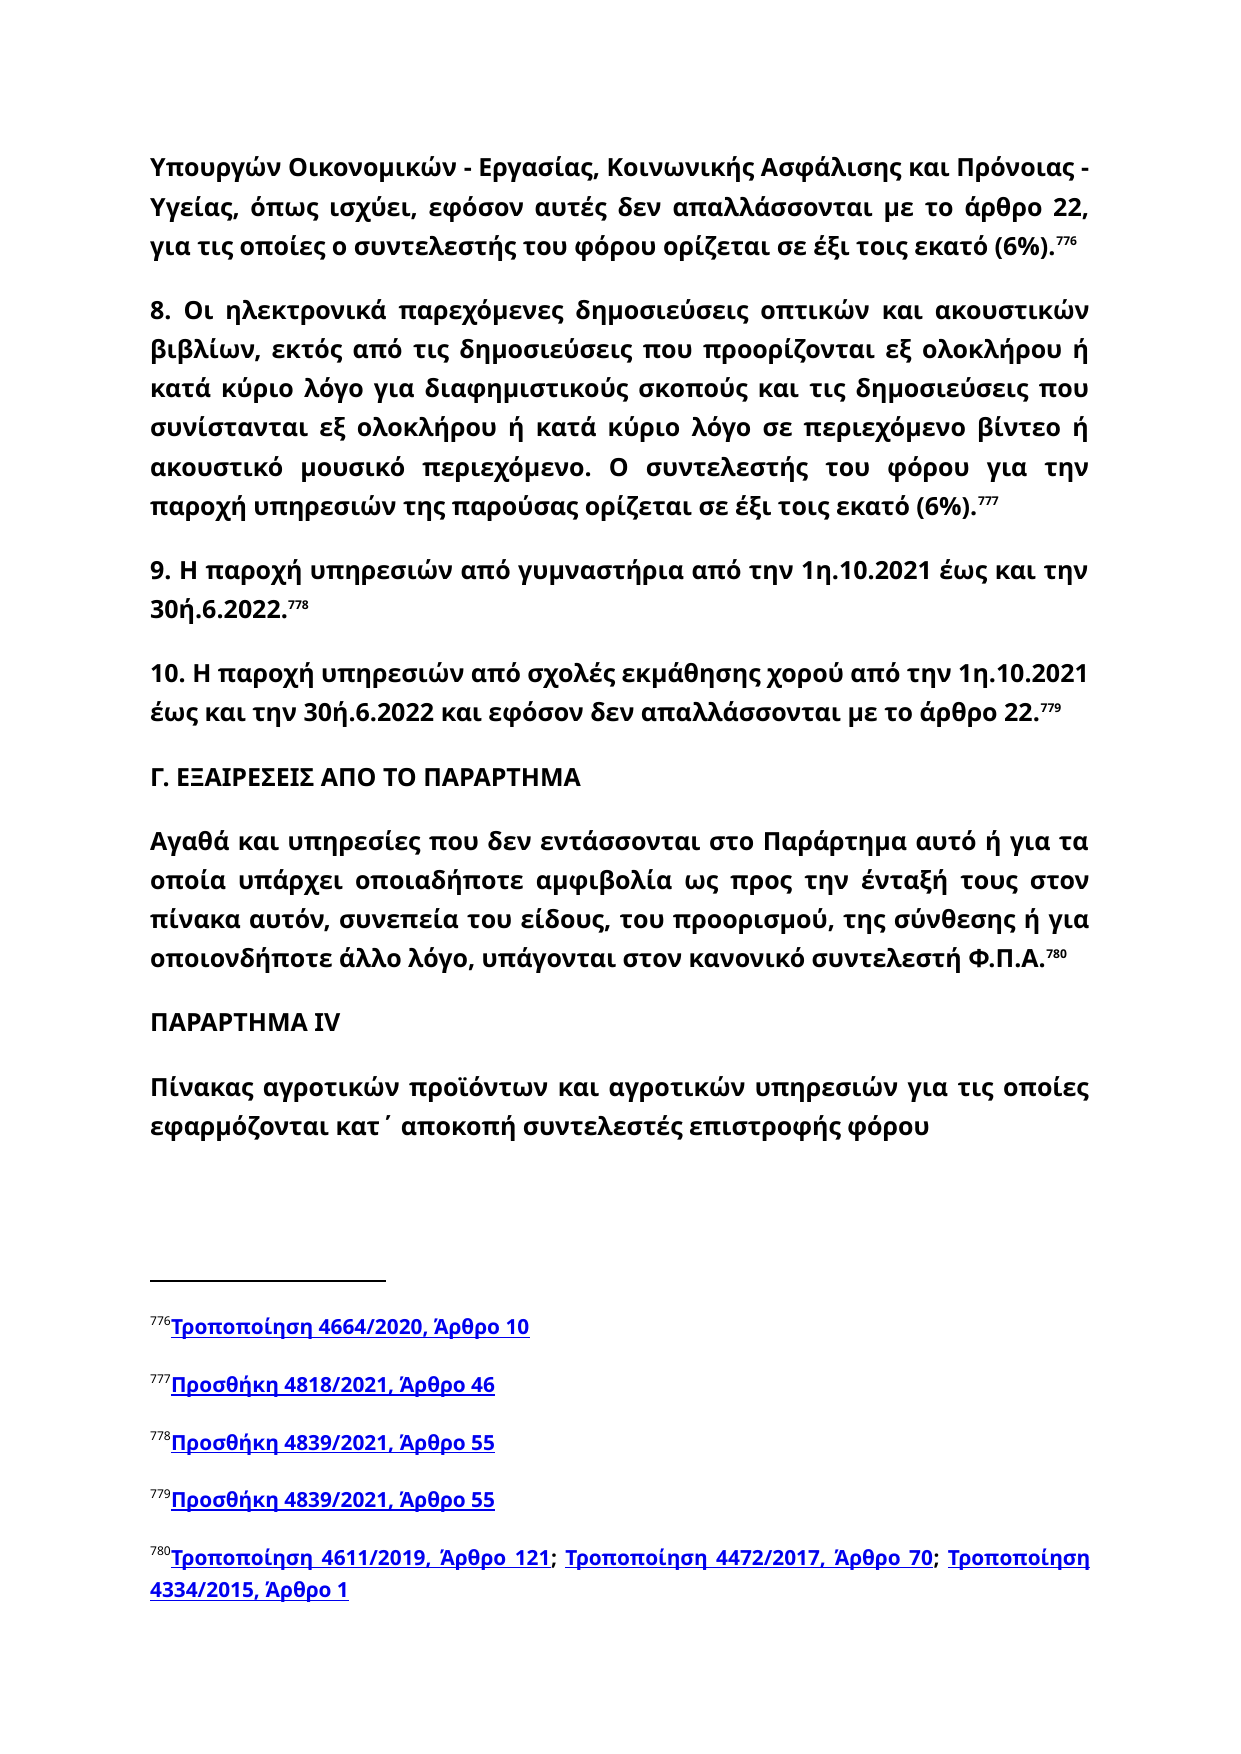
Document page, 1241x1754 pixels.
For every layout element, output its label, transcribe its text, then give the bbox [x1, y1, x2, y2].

text Προσθήκη 4818/2021, Άρθρο 46 [150, 1370, 1090, 1398]
text Πίνακας αγροτικών προϊόντων και αγροτικών υπηρεσιών για τις οποίες εφαρμόζονται κατ΄ αποκοπή συντελεστές επιστροφής φόρου [150, 1069, 1090, 1142]
text Γ. ΕΞΑΙΡΕΣΕΙΣ ΑΠΟ ΤΟ ΠΑΡΑΡΤΗΜΑ [150, 759, 1090, 793]
text Τροποποίηση 4664/2020, Άρθρο 10 [150, 1312, 1090, 1341]
text Προσθήκη 4839/2021, Άρθρο 55 [150, 1485, 1090, 1514]
text Αγαθά και υπηρεσίες που δεν εντάσσονται στο Παράρτημα αυτό ή για τα οποία υπάρχει οποιαδήποτε αμφιβολία ως προς την ένταξή τους στον πίνακα αυτόν, συνεπεία του είδους, του προορισμού, της σύνθεσης ή για οποιονδήποτε άλλο λόγο, υπάγονται στον κανονικό συντελεστή Φ.Π.Α. [150, 823, 1090, 975]
text Τροποποίηση 4611/2019, Άρθρο 121; Τροποποίηση 4472/2017, Άρθρο 70; Τροποποίηση 4334/2015, Άρθρο 1 [150, 1543, 1090, 1604]
text 9. Η παροχή υπηρεσιών από γυμναστήρια από την 1η.10.2021 έως και την 30ή.6.2022. [150, 552, 1090, 626]
text 8. Οι ηλεκτρονικά παρεχόμενες δημοσιεύσεις οπτικών και ακουστικών βιβλίων, εκτός από τις δημοσιεύσεις που προορίζονται εξ ολοκλήρου ή κατά κύριο λόγο για διαφημιστικούς σκοπούς και τις δημοσιεύσεις που συνίστανται εξ ολοκλήρου ή κατά κύριο λόγο σε περιεχόμενο βίντεο ή ακουστικό μουσικό περιεχόμενο. Ο συντελεστής του φόρου για την παροχή υπηρεσιών της παρούσας ορίζεται σε έξι τοις εκατό (6%). [150, 292, 1090, 522]
text ΠΑΡΑΡΤΗΜΑ IV [150, 1005, 1090, 1039]
text Προσθήκη 4839/2021, Άρθρο 55 [150, 1428, 1090, 1456]
text 10. Η παροχή υπηρεσιών από σχολές εκμάθησης χορού από την 1η.10.2021 έως και την 30ή.6.2022 και εφόσον δεν απαλλάσσονται με το άρθρο 22. [150, 656, 1090, 729]
text Υπουργών Οικονομικών - Εργασίας, Κοινωνικής Ασφάλισης και Πρόνοιας - Υγείας, όπως ισχύει, εφόσον αυτές δεν απαλλάσσονται με το άρθρο 22, για τις οποίες ο συντελεστής του φόρου ορίζεται σε έξι τοις εκατό (6%). [150, 150, 1090, 262]
